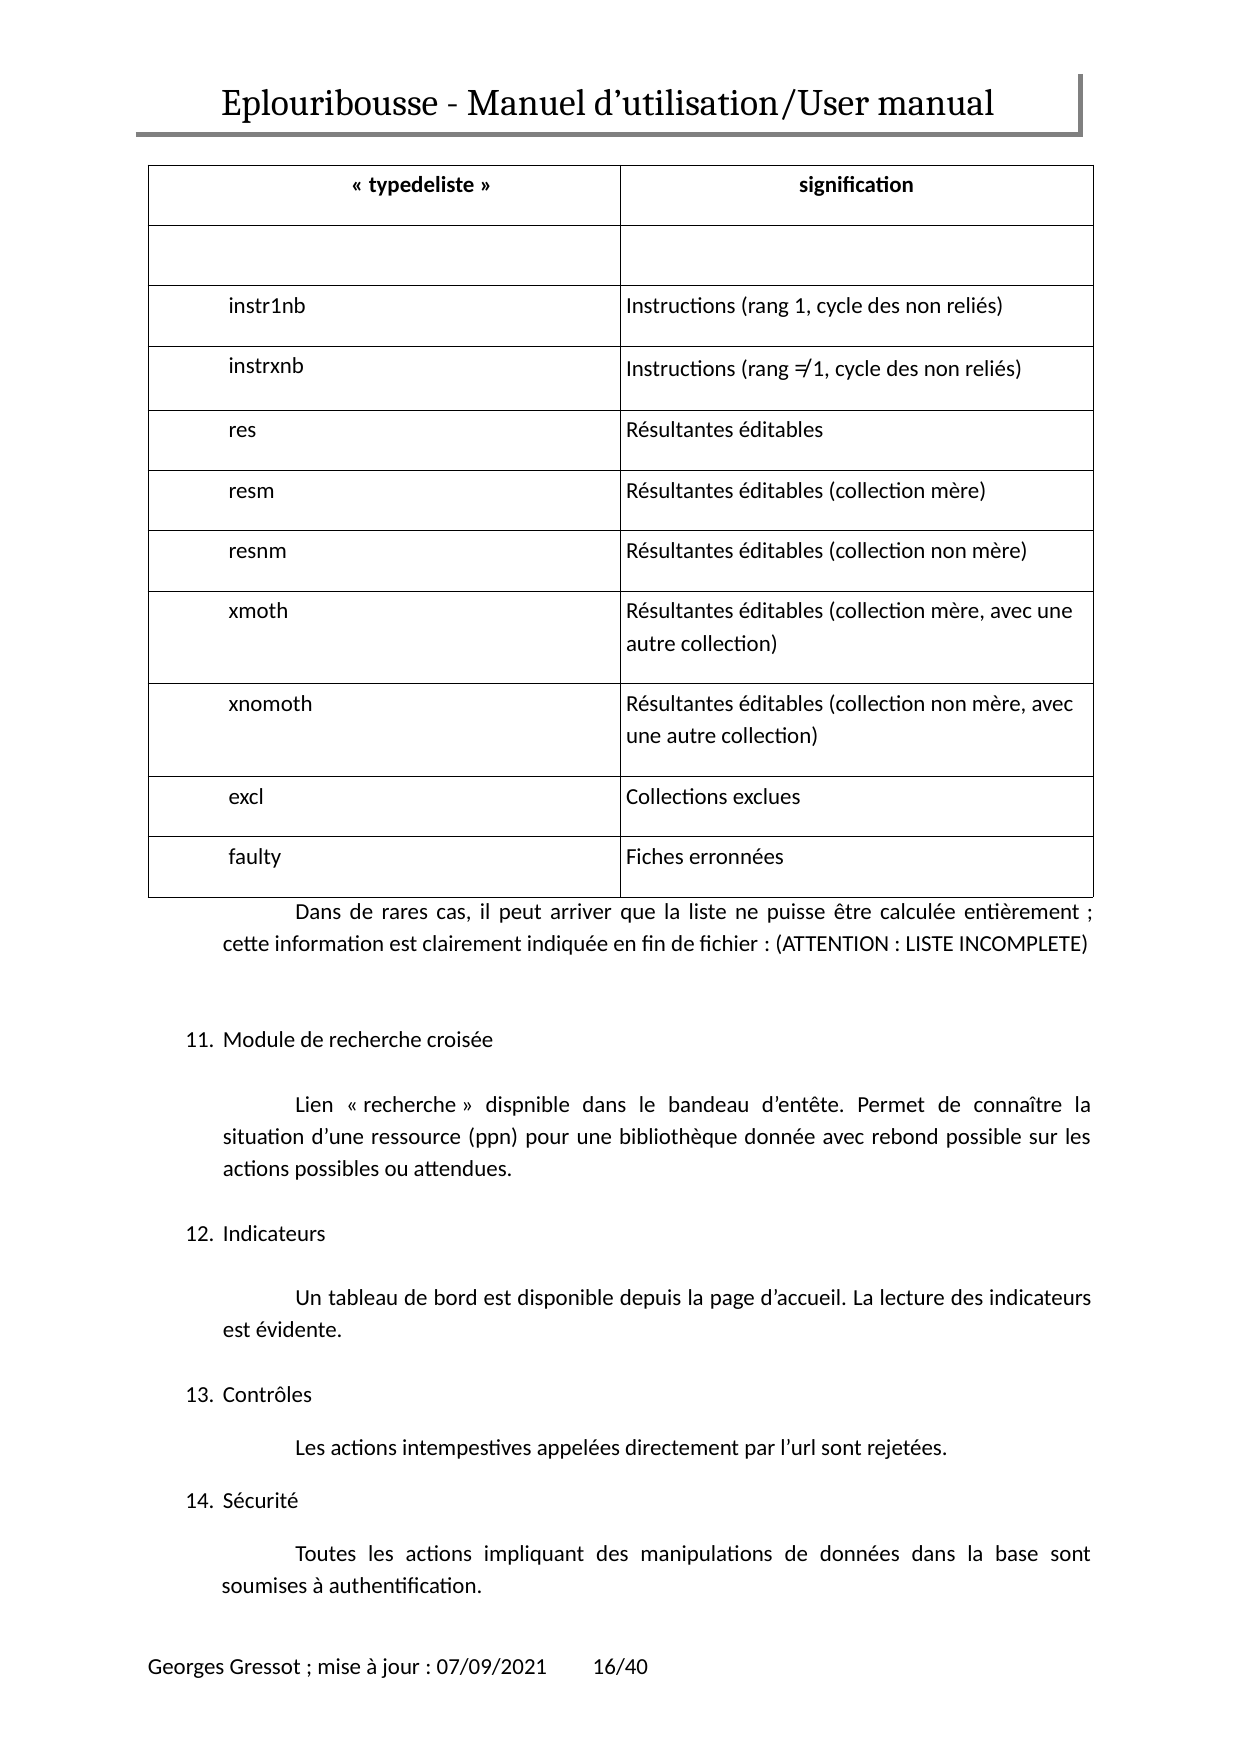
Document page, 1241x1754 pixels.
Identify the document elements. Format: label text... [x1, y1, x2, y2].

list Un tableau de bord est disponible depuis la page d’accueil. La lecture des indicateurs est évidente. [223, 1283, 1093, 1343]
table_cell Instructions (rang 1, cycle des non reliés) [621, 286, 1093, 346]
table_header signification [621, 166, 1093, 225]
table_cell [149, 226, 620, 285]
table_cell Résultantes éditables (collection non mère, avec une autre collection) [621, 684, 1093, 776]
table_cell xnomoth [149, 684, 620, 776]
table_cell instrxnb [149, 347, 620, 409]
text Toutes les actions impliquant des manipulations de données dans la base sont soumises à authentification. [221, 1539, 1093, 1599]
table_cell faulty [149, 837, 620, 897]
table_cell Collections exclues [621, 777, 1093, 836]
table_cell excl [149, 777, 620, 836]
text Les actions intempestives appelées directement par l’url sont rejetées. [221, 1433, 1093, 1461]
table_cell Fiches erronnées [621, 837, 1093, 897]
table_cell res [149, 411, 620, 470]
list Indicateurs [185, 1219, 1093, 1247]
table_cell Résultantes éditables [621, 411, 1093, 470]
list Sécurité [185, 1486, 1093, 1514]
table_cell [621, 226, 1093, 285]
table_cell instr1nb [149, 286, 620, 346]
table_cell xmoth [149, 592, 620, 683]
table_cell Résultantes éditables (collection mère, avec une autre collection) [621, 592, 1093, 683]
table_cell Résultantes éditables (collection non mère) [621, 531, 1093, 591]
table_cell Instructions (rang ≠ 1, cycle des non reliés) [621, 347, 1093, 409]
table_cell Résultantes éditables (collection mère) [621, 471, 1093, 530]
list Dans de rares cas, il peut arriver que la liste ne puisse être calculée entièrement ; cette information est clairement indiquée en fin de fichier : (ATTENTION : LISTE INCOMPLETE) [223, 898, 1093, 957]
list Contrôles [185, 1380, 1093, 1408]
list Module de recherche croisée [185, 1026, 1093, 1054]
table_header « typedeliste » [149, 166, 620, 225]
list Lien « recherche » dispnible dans le bandeau d’entête. Permet de connaître la situation d’une ressource (ppn) pour une bibliothèque donnée avec rebond possible sur les actions possibles ou attendues. [223, 1090, 1093, 1182]
table_cell resnm [149, 531, 620, 591]
table_cell resm [149, 471, 620, 530]
